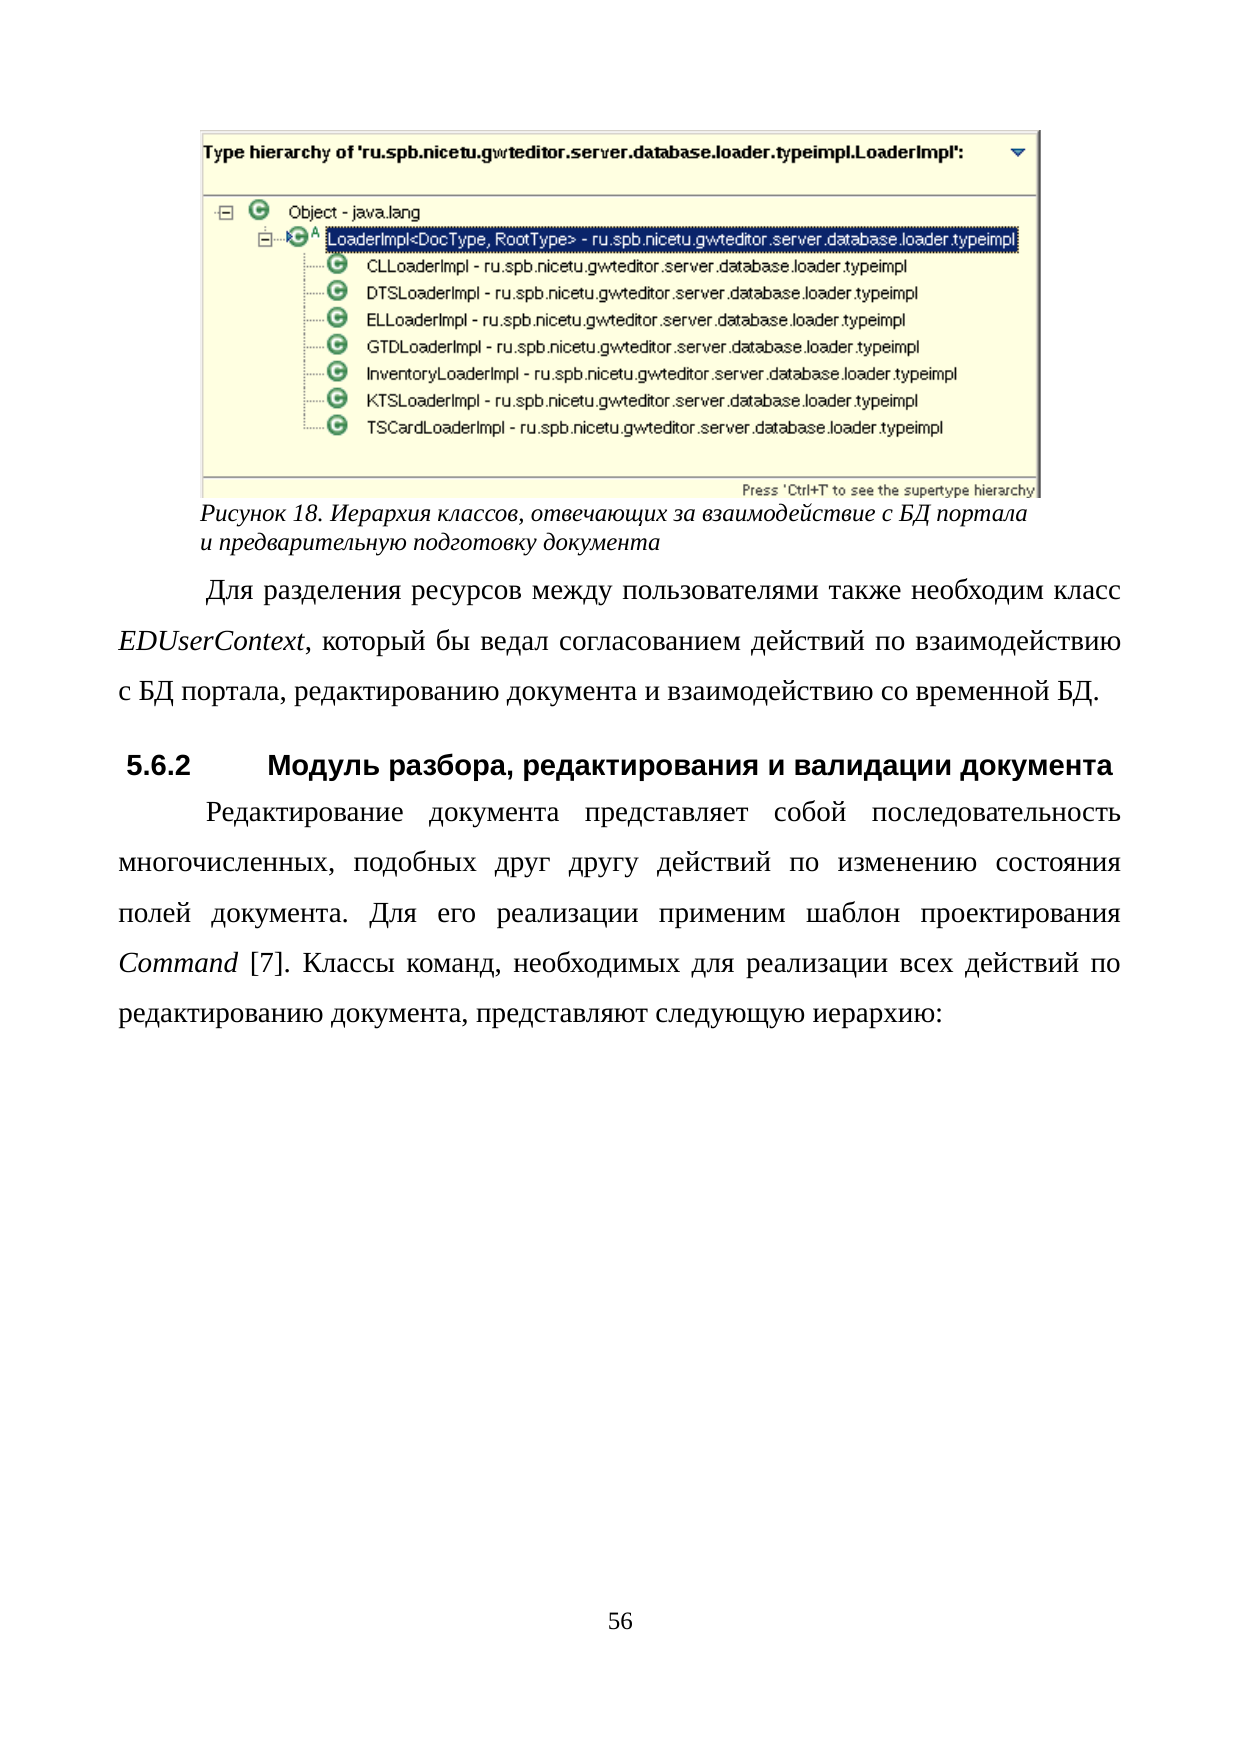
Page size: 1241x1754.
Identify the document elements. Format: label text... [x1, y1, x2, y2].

text Рисунок 18. Иерархия классов, отвечающих за взаимодействие с БД портала и предварительную подготовку документа [200, 498, 1040, 556]
text Для разделения ресурсов между пользователями также необходим класс EDUserContext, который бы ведал согласованием действий по взаимодействию с БД портала, редактированию документа и взаимодействию со временной БД. [118, 118, 1122, 706]
text Редактирование документа представляет собой последовательность многочисленных, подобных друг другу действий по изменению состояния полей документа. Для его реализации применим шаблон проектирования Command [7]. Классы команд, необходимых для реализации всех действий по редактированию документа, представляют следующую иерархию: [118, 794, 1122, 1029]
subtitle Модуль разбора, редактирования и валидации документа [118, 748, 1122, 782]
